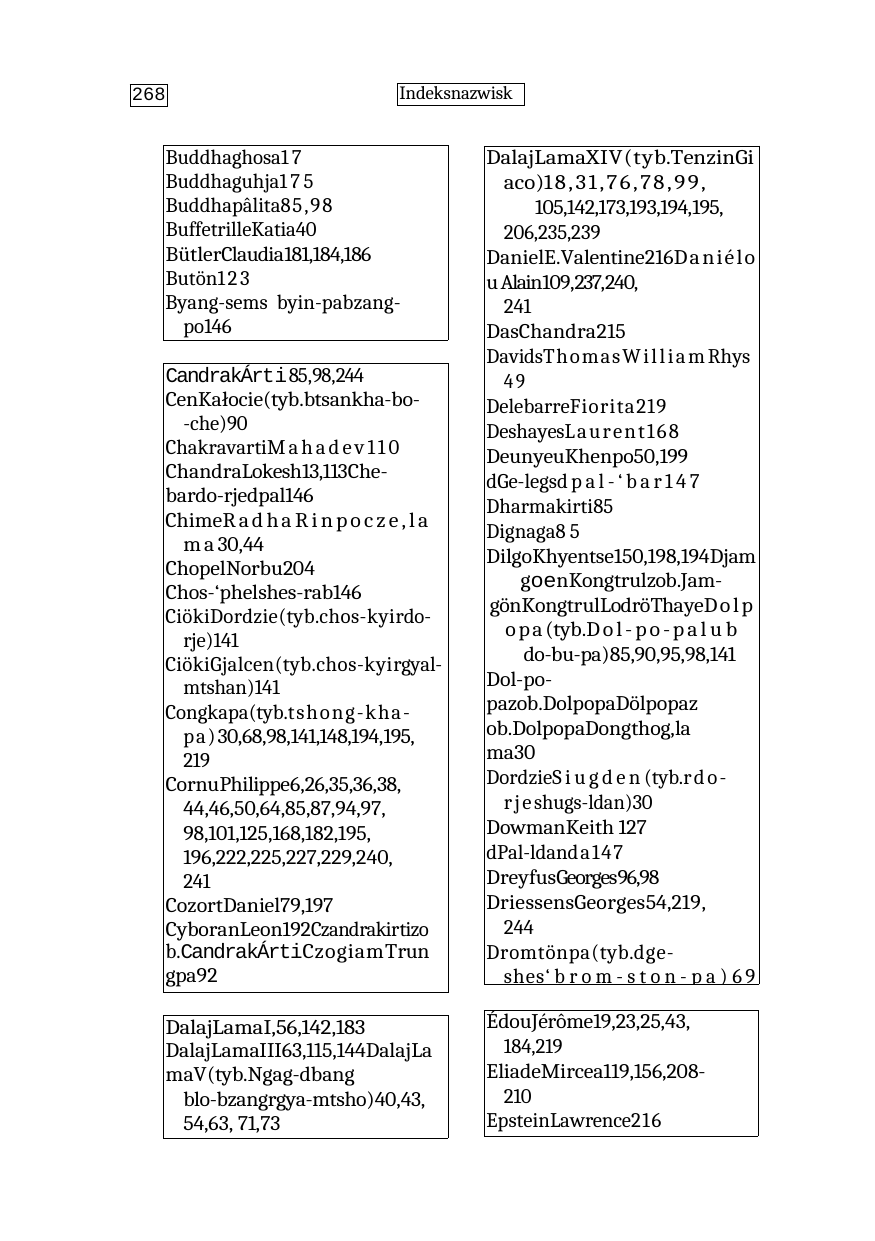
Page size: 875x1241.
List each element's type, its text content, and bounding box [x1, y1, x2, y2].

text 196,222,225,227,229,240, [183, 845, 448, 869]
text ChopelNorbu204 [165, 556, 448, 580]
text 244 [504, 916, 759, 939]
text 219 [183, 748, 448, 772]
text DelebarreFiorita219 [486, 395, 759, 419]
text Congkapa(tyb.tshong-kha-pa)30,68,98,141,148,194,195, [165, 700, 446, 748]
text 210 [504, 1084, 758, 1108]
text BuffetrilleKatia40 [165, 217, 448, 242]
text DowmanKeith 127 [486, 816, 759, 840]
text 241 [504, 295, 759, 319]
text Byang-sems byin-pabzang-po146 [165, 291, 446, 338]
text Chos-‘phelshes-rab146 [165, 580, 448, 604]
text DalajLamaXIV(tyb.TenzinGiaco)18,31,76,78,99, [486, 147, 756, 194]
text DasChandra215 [486, 320, 759, 344]
text CandrakÁrti85,98,244 [165, 364, 448, 387]
text EpsteinLawrence216 [486, 1109, 758, 1133]
text Buddhaghosa17 [165, 146, 448, 169]
text 241 [183, 869, 448, 893]
text ChandraLokesh13,113Che-bardo-rjedpal146 [165, 459, 390, 508]
text dPal-ldanda147 [486, 841, 759, 865]
text DreyfusGeorges96,98 [486, 866, 759, 890]
text DalajLamaI,56,142,183 [165, 1016, 447, 1039]
text EliadeMircea119,156,208- [486, 1059, 758, 1083]
text DilgoKhyentse150,198,194DjamgoenKongtrulzob.Jam-gönKongtrulLodröThayeDolpopa(tyb.Dol-po-palub [486, 544, 756, 642]
text Butön123 [165, 266, 448, 290]
text 268 [132, 85, 167, 106]
text DanielE.Valentine216DaniélouAlain109,237,240, [486, 246, 756, 294]
text 184,219 [504, 1034, 758, 1058]
text ChimeRadhaRinpocze,lama30,44 [165, 508, 446, 556]
text ÉdouJérôme19,23,25,43, [486, 1011, 758, 1033]
text ChakravartiMahadev110 [165, 435, 448, 459]
text DeshayesLaurent168 [486, 419, 759, 443]
text DalajLamaIII63,115,144DalajLamaV(tyb.Ngag-dbang [165, 1039, 446, 1087]
text CozortDaniel79,197 [165, 893, 448, 917]
text DavidsThomasWilliamRhys49 [486, 345, 756, 394]
text DeunyeuKhenpo50,199 [486, 444, 759, 468]
text Indeksnazwisk [399, 84, 524, 104]
text CornuPhilippe6,26,35,36,38, [165, 772, 448, 796]
text 54,63, 71,73 [183, 1111, 447, 1135]
text DordzieSiugden(tyb.rdo-rjeshugs-ldan)30 [486, 766, 756, 814]
text dGe-legsdpal-‘bar147 [486, 469, 759, 493]
text Dol-po-pazob.DolpopaDölpopazob.DolpopaDongthog,lama30 [486, 667, 707, 765]
text 206,235,239 [504, 221, 759, 245]
text DriessensGeorges54,219, [486, 891, 759, 914]
text do-bu-pa)85,90,95,98,141 [500, 642, 759, 666]
text -che)90 [183, 411, 448, 435]
text 44,46,50,64,85,87,94,97, [183, 796, 448, 821]
text 98,101,125,168,182,195, [183, 821, 448, 845]
text CyboranLeon192Czandrakirtizob.CandrakÁrtiCzogiamTrungpa92 [165, 918, 433, 987]
text Buddhaguhja175 [165, 169, 448, 193]
text Buddhapâlita85,98 [165, 193, 448, 217]
text 105,142,173,193,194,195, [500, 196, 759, 220]
text CiökiDordzie(tyb.chos-kyirdo-rje)141 [165, 604, 446, 652]
text blo-bzangrgya-mtsho)40,43, [183, 1087, 447, 1111]
text CiökiGjalcen(tyb.chos-kyirgyal-mtshan)141 [165, 652, 447, 700]
text BütlerClaudia181,184,186 [165, 242, 448, 266]
text CenKałocie(tyb.btsankha-bo- [165, 387, 448, 411]
text Dromtönpa(tyb.dge-shes‘brom-ston-pa)69 [486, 941, 757, 984]
text Dignaga85 [486, 519, 759, 543]
text Dharmakirti85 [486, 494, 759, 518]
